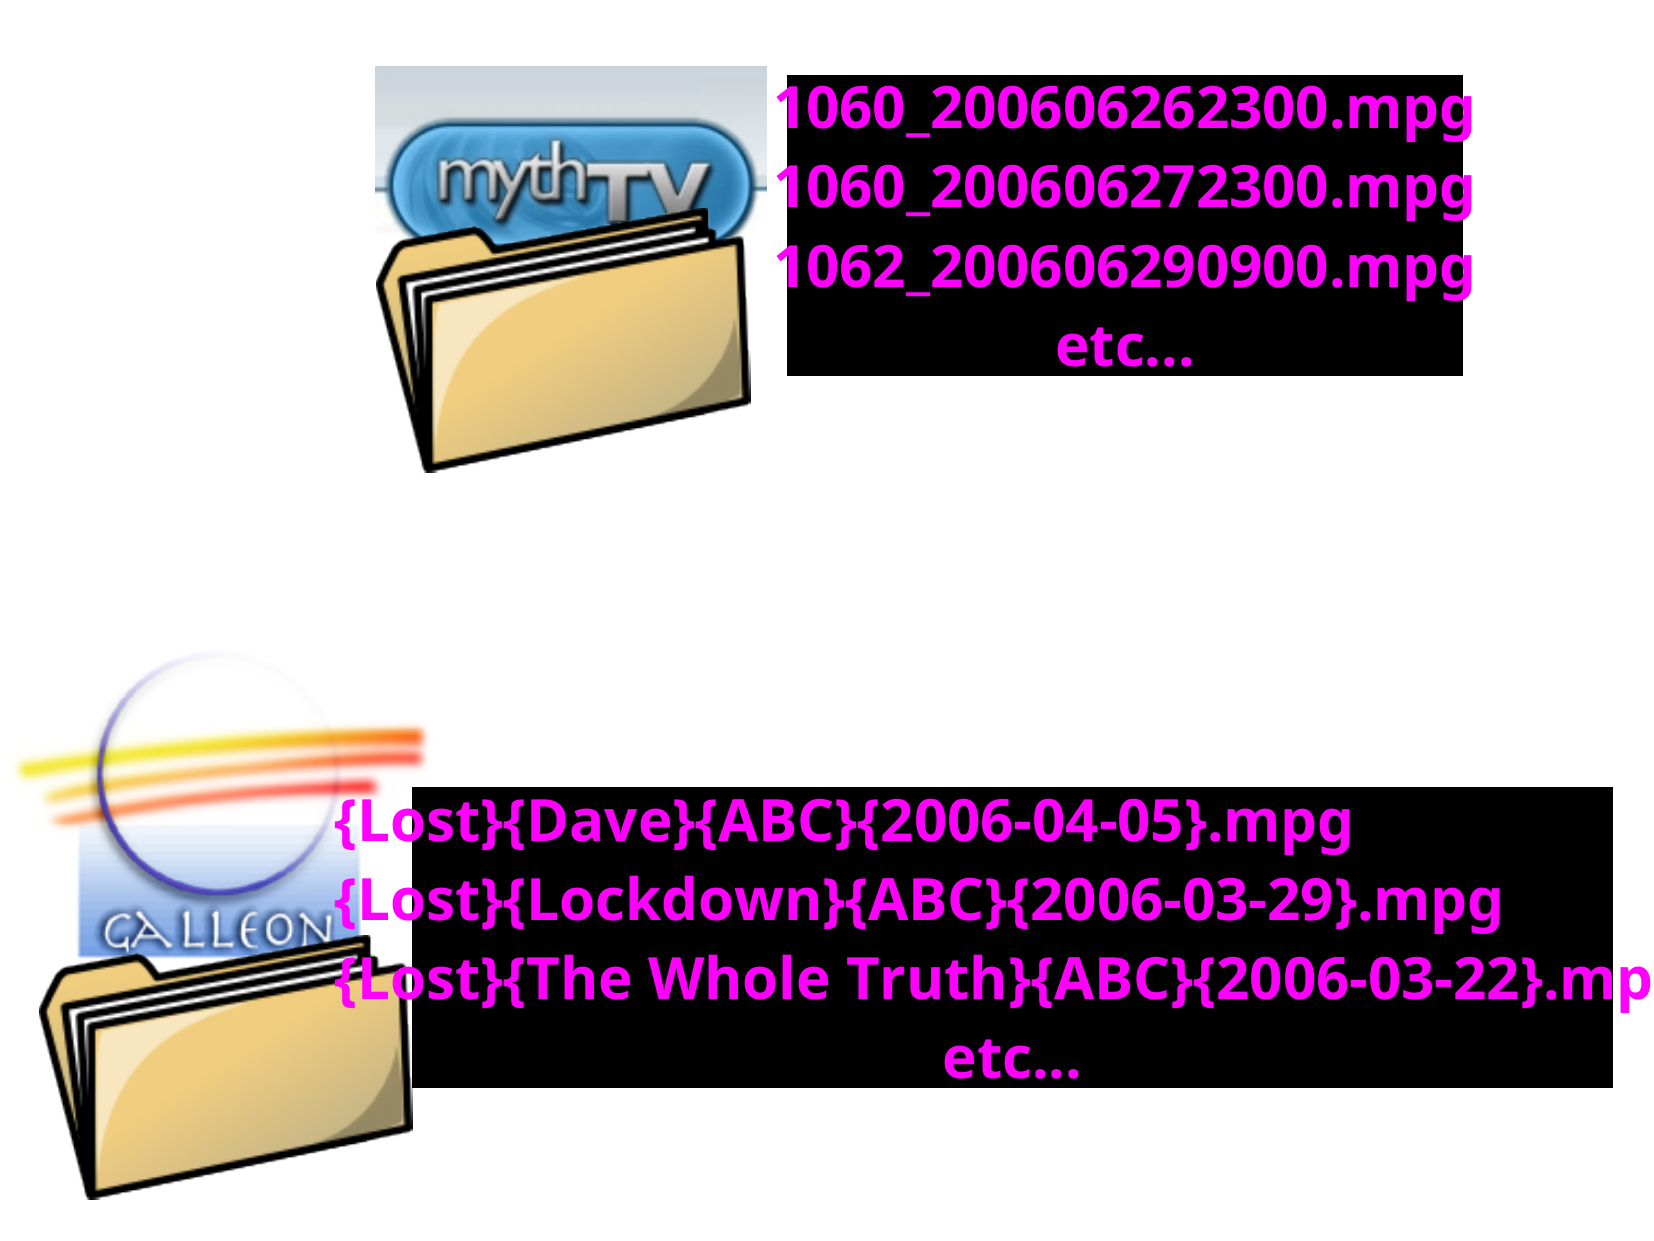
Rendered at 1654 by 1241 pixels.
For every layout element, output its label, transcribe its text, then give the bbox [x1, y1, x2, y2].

picture [375, 66, 767, 473]
text_box 1060_200606262300.mpg 1060_200606272300.mpg 1062_200606290900.mpg etc... [787, 75, 1463, 376]
picture [401, 895, 412, 914]
picture [401, 974, 412, 993]
text_box {Lost}{Dave}{ABC}{2006-04-05}.mpg {Lost}{Lockdown}{ABC}{2006-03-29}.mpg {Lost}{The Whole Truth}{ABC}{2006-03-22}.mpg etc... [412, 787, 1613, 1088]
picture [0, 610, 482, 1201]
picture [401, 816, 412, 835]
